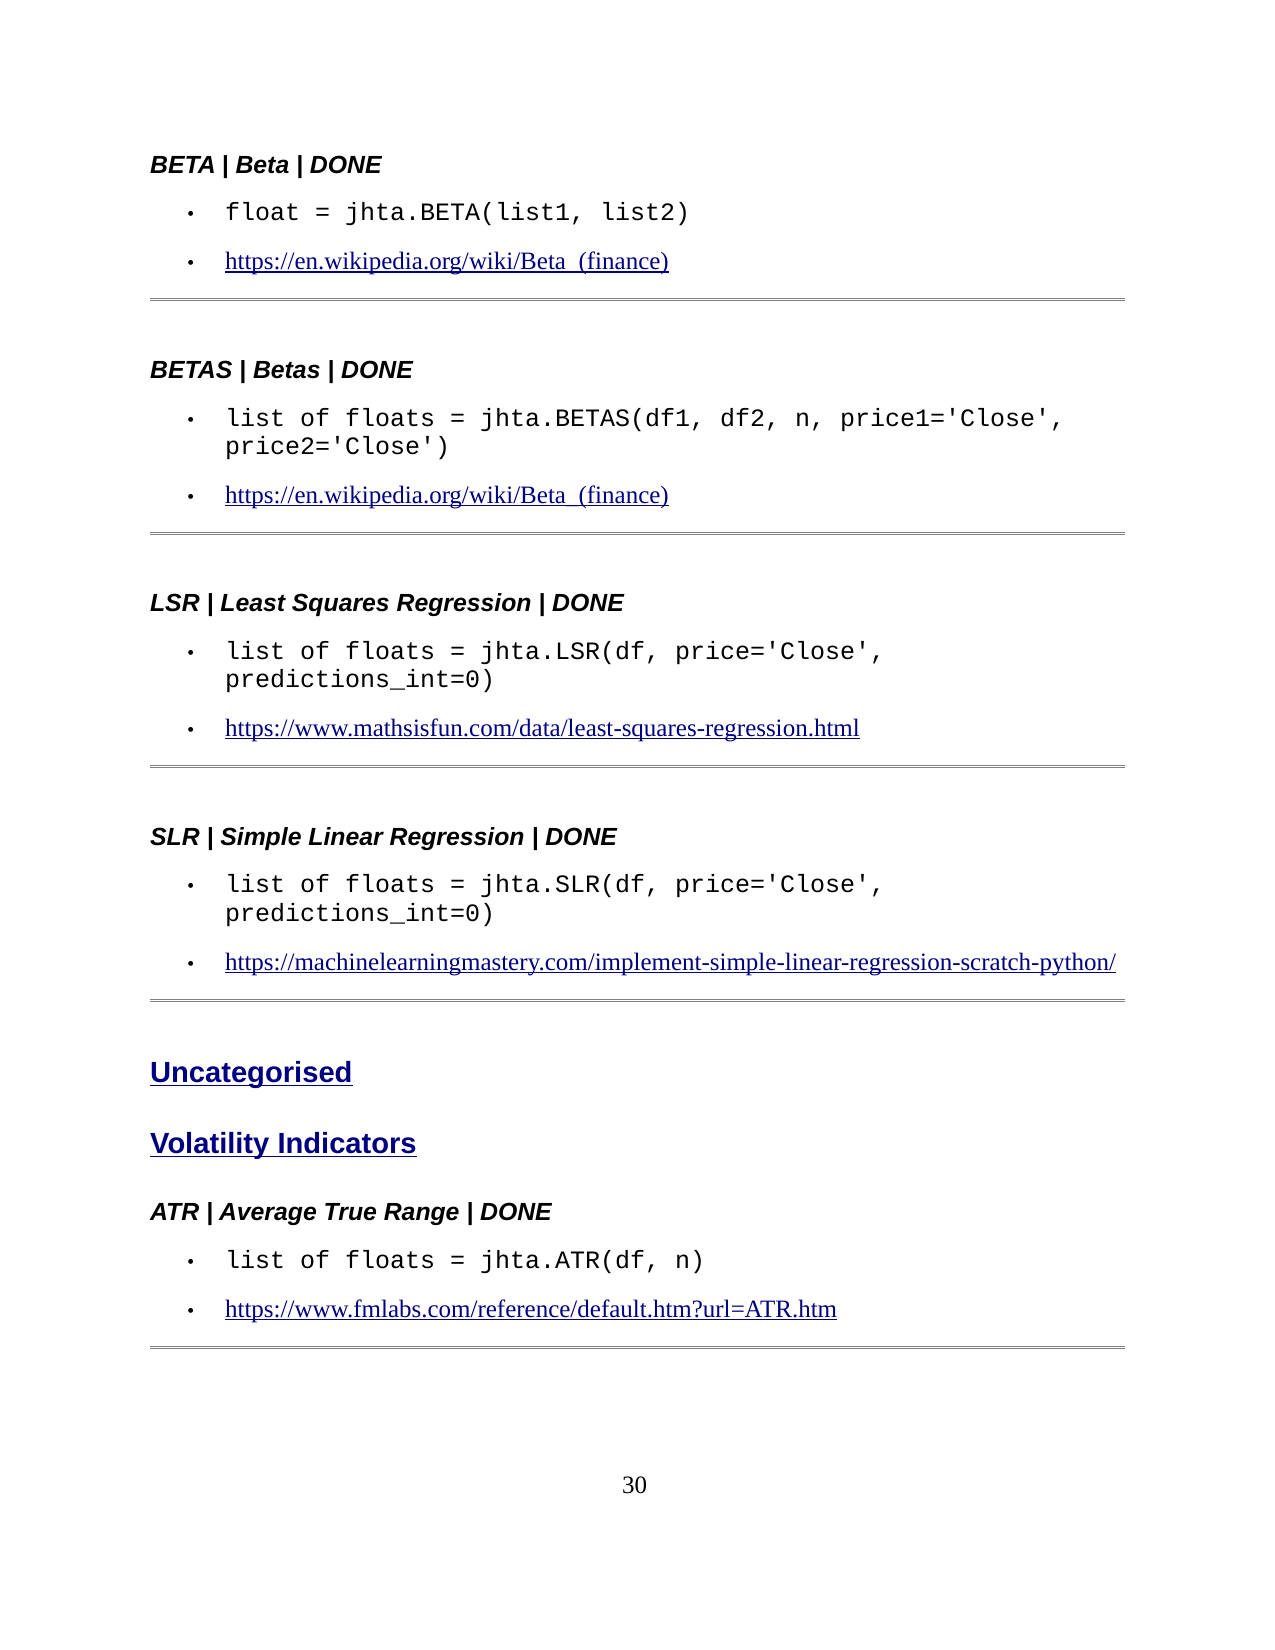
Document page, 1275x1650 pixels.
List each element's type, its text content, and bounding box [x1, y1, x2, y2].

subtitle LSR | Least Squares Regression | DONE [150, 588, 1125, 617]
list https://en.wikipedia.org/wiki/Beta_(finance) [187, 480, 1125, 508]
list https://www.mathsisfun.com/data/least-squares-regression.html [187, 713, 1125, 742]
list https://en.wikipedia.org/wiki/Beta_(finance) [187, 246, 1125, 275]
list https://machinelearningmastery.com/implement-simple-linear-regression-scratch-python/ [187, 947, 1125, 975]
list https://www.fmlabs.com/reference/default.htm?url=ATR.htm [187, 1294, 1125, 1322]
list list of floats = jhta.ATR(df, n) [187, 1247, 1125, 1276]
subtitle Volatility Indicators [150, 1126, 1125, 1160]
subtitle BETAS | Betas | DONE [150, 355, 1125, 384]
list list of floats = jhta.BETAS(df1, df2, n, price1='Close', price2='Close') [187, 405, 1125, 462]
list float = jhta.BETA(list1, list2) [187, 200, 1125, 228]
subtitle Uncategorised [150, 1055, 1125, 1089]
subtitle BETA | Beta | DONE [150, 150, 1125, 178]
subtitle ATR | Average True Range | DONE [150, 1197, 1125, 1226]
subtitle SLR | Simple Linear Regression | DONE [150, 822, 1125, 851]
list list of floats = jhta.SLR(df, price='Close', predictions_int=0) [187, 872, 1125, 929]
list list of floats = jhta.LSR(df, price='Close', predictions_int=0) [187, 638, 1125, 695]
